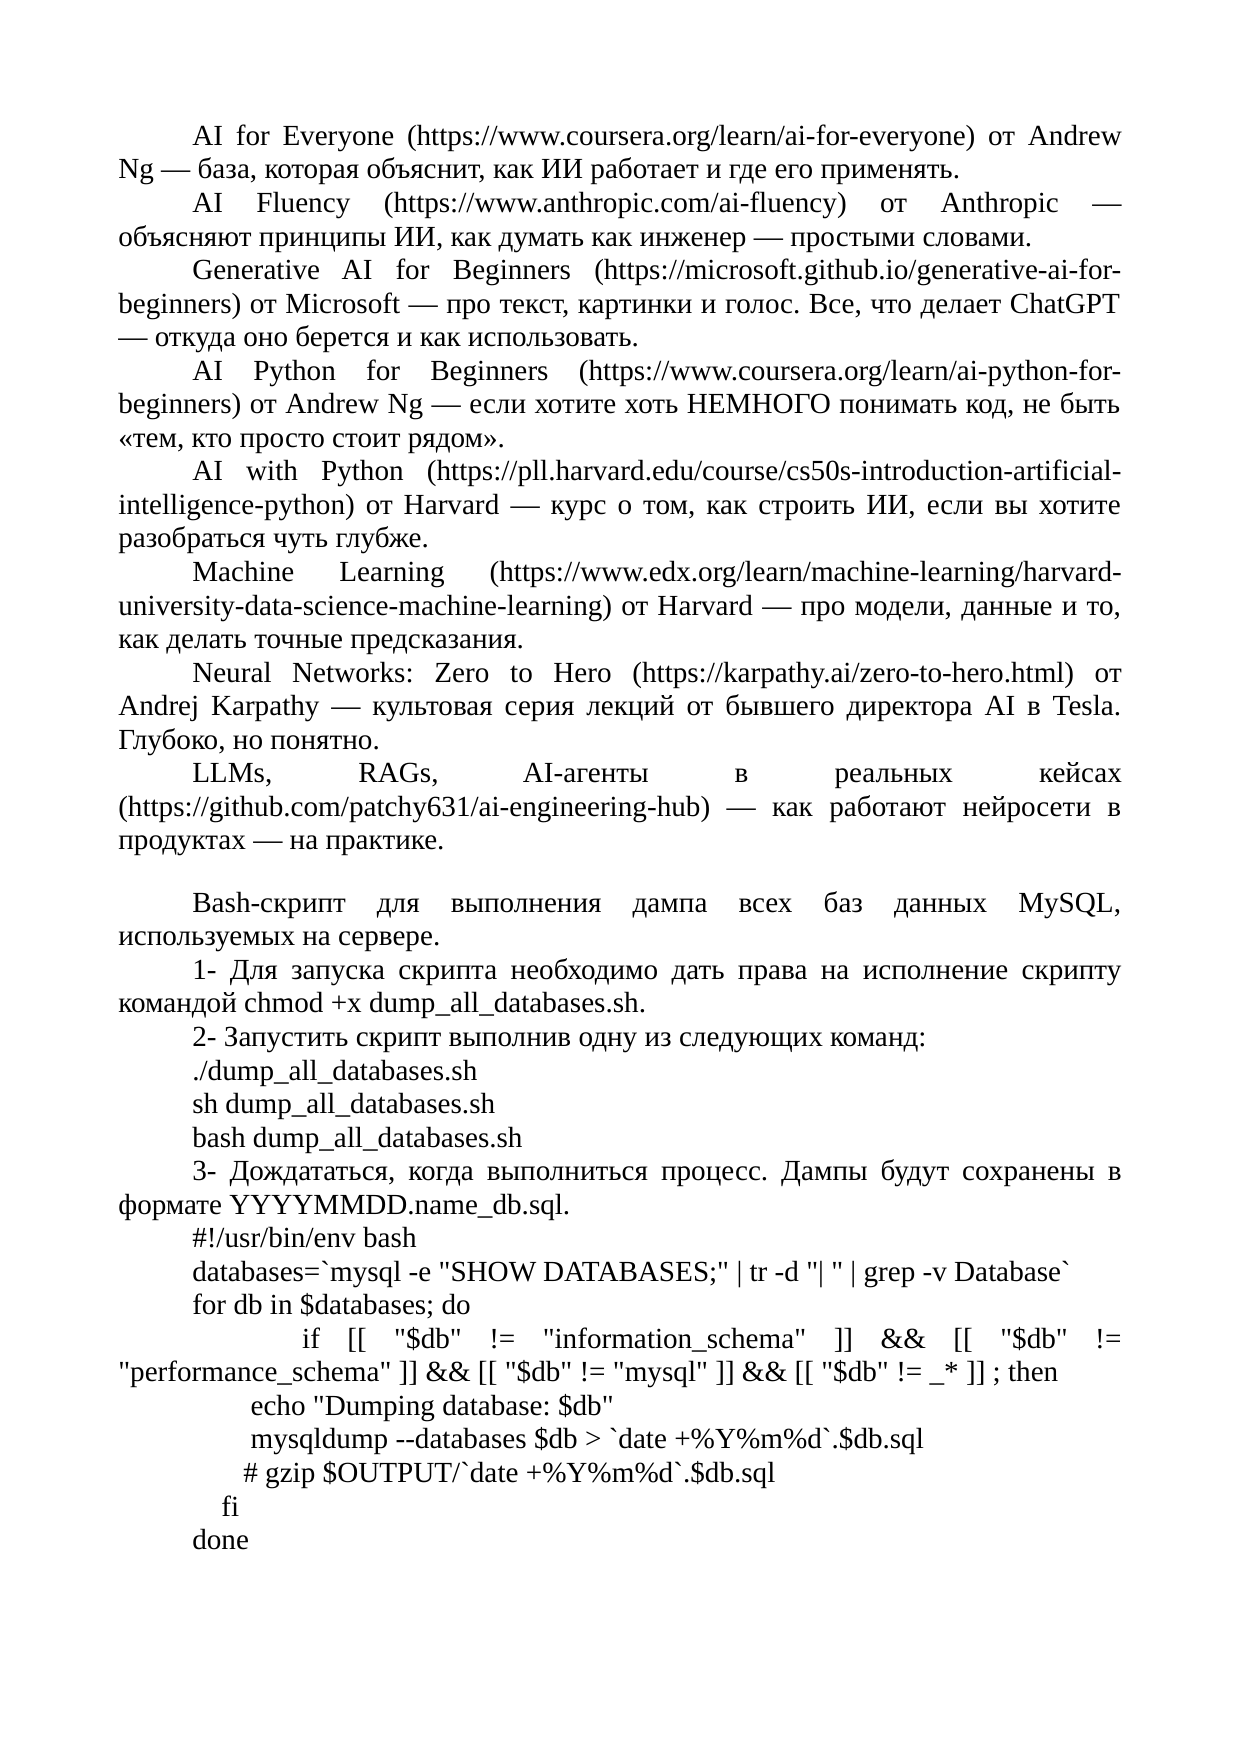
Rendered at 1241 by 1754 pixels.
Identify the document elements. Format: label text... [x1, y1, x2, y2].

text echo "Dumping database: $db" [118, 1388, 1122, 1422]
text AI Fluency (https://www.anthropic.com/ai-fluency) от Anthropic — объясняют принципы ИИ, как думать как инженер — простыми словами. [118, 185, 1122, 252]
text #!/usr/bin/env bash [118, 1220, 1122, 1254]
text ./dump_all_databases.sh [118, 1053, 1122, 1086]
text 1- Для запуска скрипта необходимо дать права на исполнение скрипту командой chmod +x dump_all_databases.sh. [118, 952, 1122, 1019]
text done [118, 1522, 1122, 1556]
text Bash-скрипт для выполнения дампа всех баз данных MySQL, используемых на сервере. [118, 885, 1122, 952]
text fi [118, 1489, 1122, 1522]
text AI Python for Beginners (https://www.coursera.org/learn/ai-python-for-beginners) от Andrew Ng — если хотите хоть НЕМНОГО понимать код, не быть «тем, кто просто стоит рядом». [118, 353, 1122, 453]
text sh dump_all_databases.sh [118, 1086, 1122, 1120]
text 2- Запустить скрипт выполнив одну из следующих команд: [118, 1019, 1122, 1053]
text 3- Дождататься, когда выполниться процесс. Дампы будут сохранены в формате YYYYMMDD.name_db.sql. [118, 1153, 1122, 1220]
text # gzip $OUTPUT/`date +%Y%m%d`.$db.sql [118, 1455, 1122, 1489]
text mysqldump --databases $db > `date +%Y%m%d`.$db.sql [118, 1422, 1122, 1455]
text LLMs, RAGs, AI-агенты в реальных кейсах (https://github.com/patchy631/ai-engineering-hub) — как работают нейросети в продуктах — на практике. [118, 755, 1122, 856]
text AI for Everyone (https://www.coursera.org/learn/ai-for-everyone) от Andrew Ng — база, которая объяснит, как ИИ работает и где его применять. [118, 118, 1122, 185]
text Generative AI for Beginners (https://microsoft.github.io/generative-ai-for-beginners) от Microsoft — про текст, картинки и голос. Все, что делает ChatGPT — откуда оно берется и как использовать. [118, 252, 1122, 353]
text if [[ "$db" != "information_schema" ]] && [[ "$db" != "performance_schema" ]] && [[ "$db" != "mysql" ]] && [[ "$db" != _* ]] ; then [118, 1321, 1122, 1388]
text for db in $databases; do [118, 1287, 1122, 1321]
text Neural Networks: Zero to Hero (https://karpathy.ai/zero-to-hero.html) от Andrej Karpathy — культовая серия лекций от бывшего директора AI в Tesla. Глубоко, но понятно. [118, 655, 1122, 755]
text databases=`mysql -e "SHOW DATABASES;" | tr -d "| " | grep -v Database` [118, 1254, 1122, 1287]
text bash dump_all_databases.sh [118, 1120, 1122, 1153]
text AI with Python (https://pll.harvard.edu/course/cs50s-introduction-artificial-intelligence-python) от Harvard — курс о том, как строить ИИ, если вы хотите разобраться чуть глубже. [118, 453, 1122, 554]
text Machine Learning (https://www.edx.org/learn/machine-learning/harvard-university-data-science-machine-learning) от Harvard — про модели, данные и то, как делать точные предсказания. [118, 554, 1122, 655]
